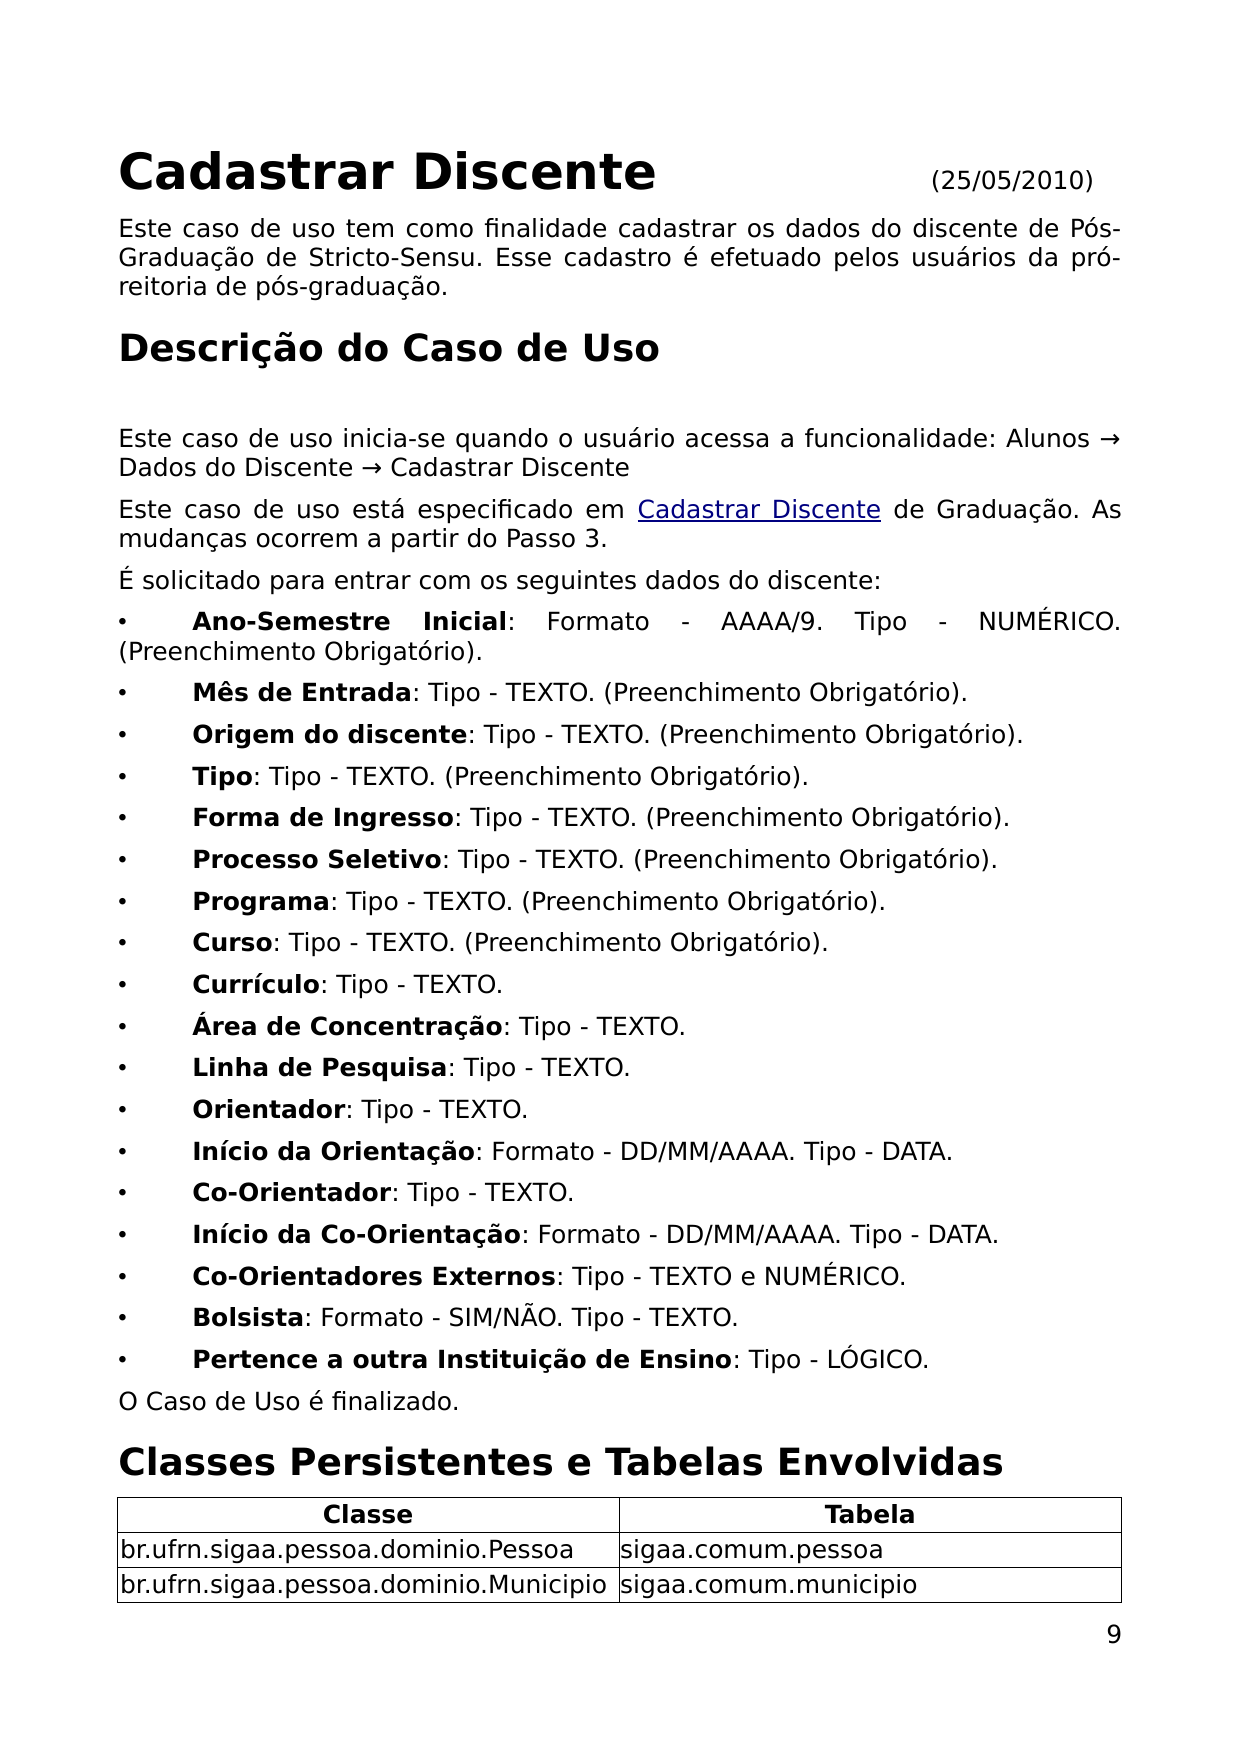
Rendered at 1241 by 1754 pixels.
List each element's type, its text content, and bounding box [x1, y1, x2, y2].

list Linha de Pesquisa: Tipo - TEXTO. [118, 1053, 1122, 1082]
table_cell sigaa.comum.pessoa [620, 1533, 1121, 1567]
list Bolsista: Formato - SIM/NÃO. Tipo - TEXTO. [118, 1303, 1122, 1332]
subtitle Classes Persistentes e Tabelas Envolvidas [118, 1441, 1122, 1484]
table_cell sigaa.comum.municipio [620, 1568, 1121, 1602]
list Ano-Semestre Inicial: Formato - AAAA/9. Tipo - NUMÉRICO. (Preenchimento Obrigatório). [118, 607, 1122, 666]
list Orientador: Tipo - TEXTO. [118, 1095, 1122, 1124]
list Currículo: Tipo - TEXTO. [118, 970, 1122, 999]
list Início da Co-Orientação: Formato - DD/MM/AAAA. Tipo - DATA. [118, 1220, 1122, 1249]
list Processo Seletivo: Tipo - TEXTO. (Preenchimento Obrigatório). [118, 845, 1122, 874]
table_cell br.ufrn.sigaa.pessoa.dominio.Municipio [118, 1568, 619, 1602]
list Co-Orientadores Externos: Tipo - TEXTO e NUMÉRICO. [118, 1262, 1122, 1291]
text É solicitado para entrar com os seguintes dados do discente: [118, 566, 1122, 595]
list Origem do discente: Tipo - TEXTO. (Preenchimento Obrigatório). [118, 720, 1122, 749]
list Pertence a outra Instituição de Ensino: Tipo - LÓGICO. [118, 1345, 1122, 1374]
table_cell br.ufrn.sigaa.pessoa.dominio.Pessoa [118, 1533, 619, 1567]
text Este caso de uso está especificado em Cadastrar Discente de Graduação. As mudanças ocorrem a partir do Passo 3. [118, 495, 1122, 553]
list Co-Orientador: Tipo - TEXTO. [118, 1178, 1122, 1207]
subtitle Cadastrar Discente (25/05/2010) [118, 143, 1122, 201]
text O Caso de Uso é finalizado. [118, 1387, 1122, 1416]
list Forma de Ingresso: Tipo - TEXTO. (Preenchimento Obrigatório). [118, 803, 1122, 832]
list Mês de Entrada: Tipo - TEXTO. (Preenchimento Obrigatório). [118, 678, 1122, 707]
text Este caso de uso inicia-se quando o usuário acessa a funcionalidade: Alunos → Dados do Discente → Cadastrar Discente [118, 424, 1122, 482]
table_header Classe [118, 1498, 619, 1532]
table_header Tabela [620, 1498, 1121, 1532]
subtitle Descrição do Caso de Uso [118, 326, 1122, 370]
list Programa: Tipo - TEXTO. (Preenchimento Obrigatório). [118, 887, 1122, 916]
list Curso: Tipo - TEXTO. (Preenchimento Obrigatório). [118, 928, 1122, 957]
text Este caso de uso tem como finalidade cadastrar os dados do discente de Pós-Graduação de Stricto-Sensu. Esse cadastro é efetuado pelos usuários da pró-reitoria de pós-graduação. [118, 214, 1122, 301]
list Tipo: Tipo - TEXTO. (Preenchimento Obrigatório). [118, 762, 1122, 791]
list Início da Orientação: Formato - DD/MM/AAAA. Tipo - DATA. [118, 1137, 1122, 1166]
list Área de Concentração: Tipo - TEXTO. [118, 1012, 1122, 1041]
